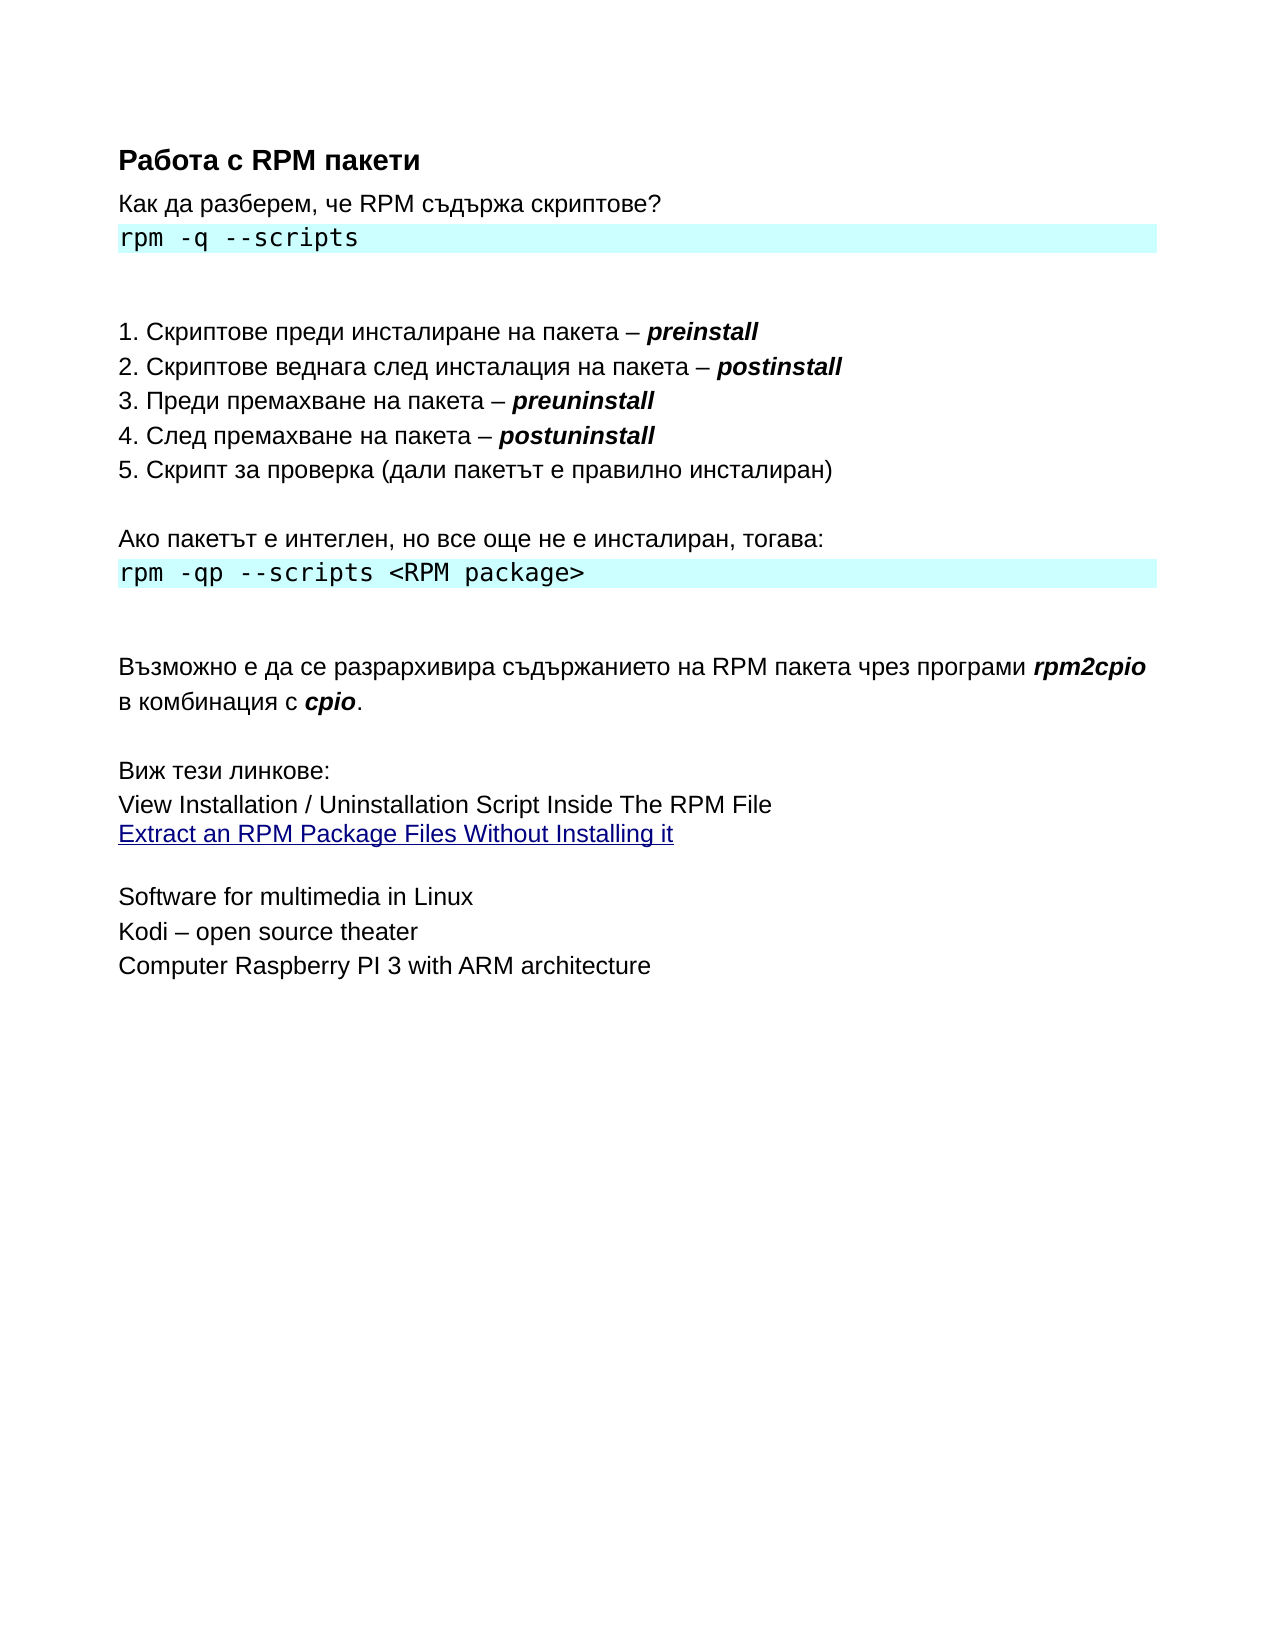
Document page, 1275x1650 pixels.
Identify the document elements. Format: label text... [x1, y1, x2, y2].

text Extract an RPM Package Files Without Installing it [118, 819, 1157, 848]
text View Installation / Uninstallation Script Inside The RPM File [118, 790, 1157, 819]
text 4. След премахване на пакета – postuninstall [118, 421, 1157, 449]
text Виж тези линкове: [118, 756, 1157, 784]
text 5. Скрипт за проверка (дали пакетът е правилно инсталиран) [118, 455, 1157, 484]
text Computer Raspberry PI 3 with ARM architecture [118, 951, 1157, 980]
text Kodi – open source theater [118, 917, 1157, 945]
text 1. Скриптове преди инсталиране на пакета – preinstall [118, 317, 1157, 346]
text 3. Преди премахване на пакета – preuninstall [118, 386, 1157, 415]
text Възможно е да се разрархивира съдържанието на RPM пакета чрез програми rpm2cpio в комбинация с cpio. [118, 652, 1157, 716]
text rpm -q --scripts [118, 224, 1157, 253]
text Ако пакетът е интеглен, но все още не е инсталиран, тогава: [118, 524, 1157, 553]
text Software for multimedia in Linux [118, 882, 1157, 911]
text rpm -qp --scripts <RPM package> [118, 559, 1157, 588]
text Как да разберем, че RPM съдържа скриптове? [118, 189, 1157, 218]
text 2. Скриптове веднага след инсталация на пакета – postinstall [118, 352, 1157, 381]
subtitle Работа с RPM пакети [118, 143, 1157, 177]
